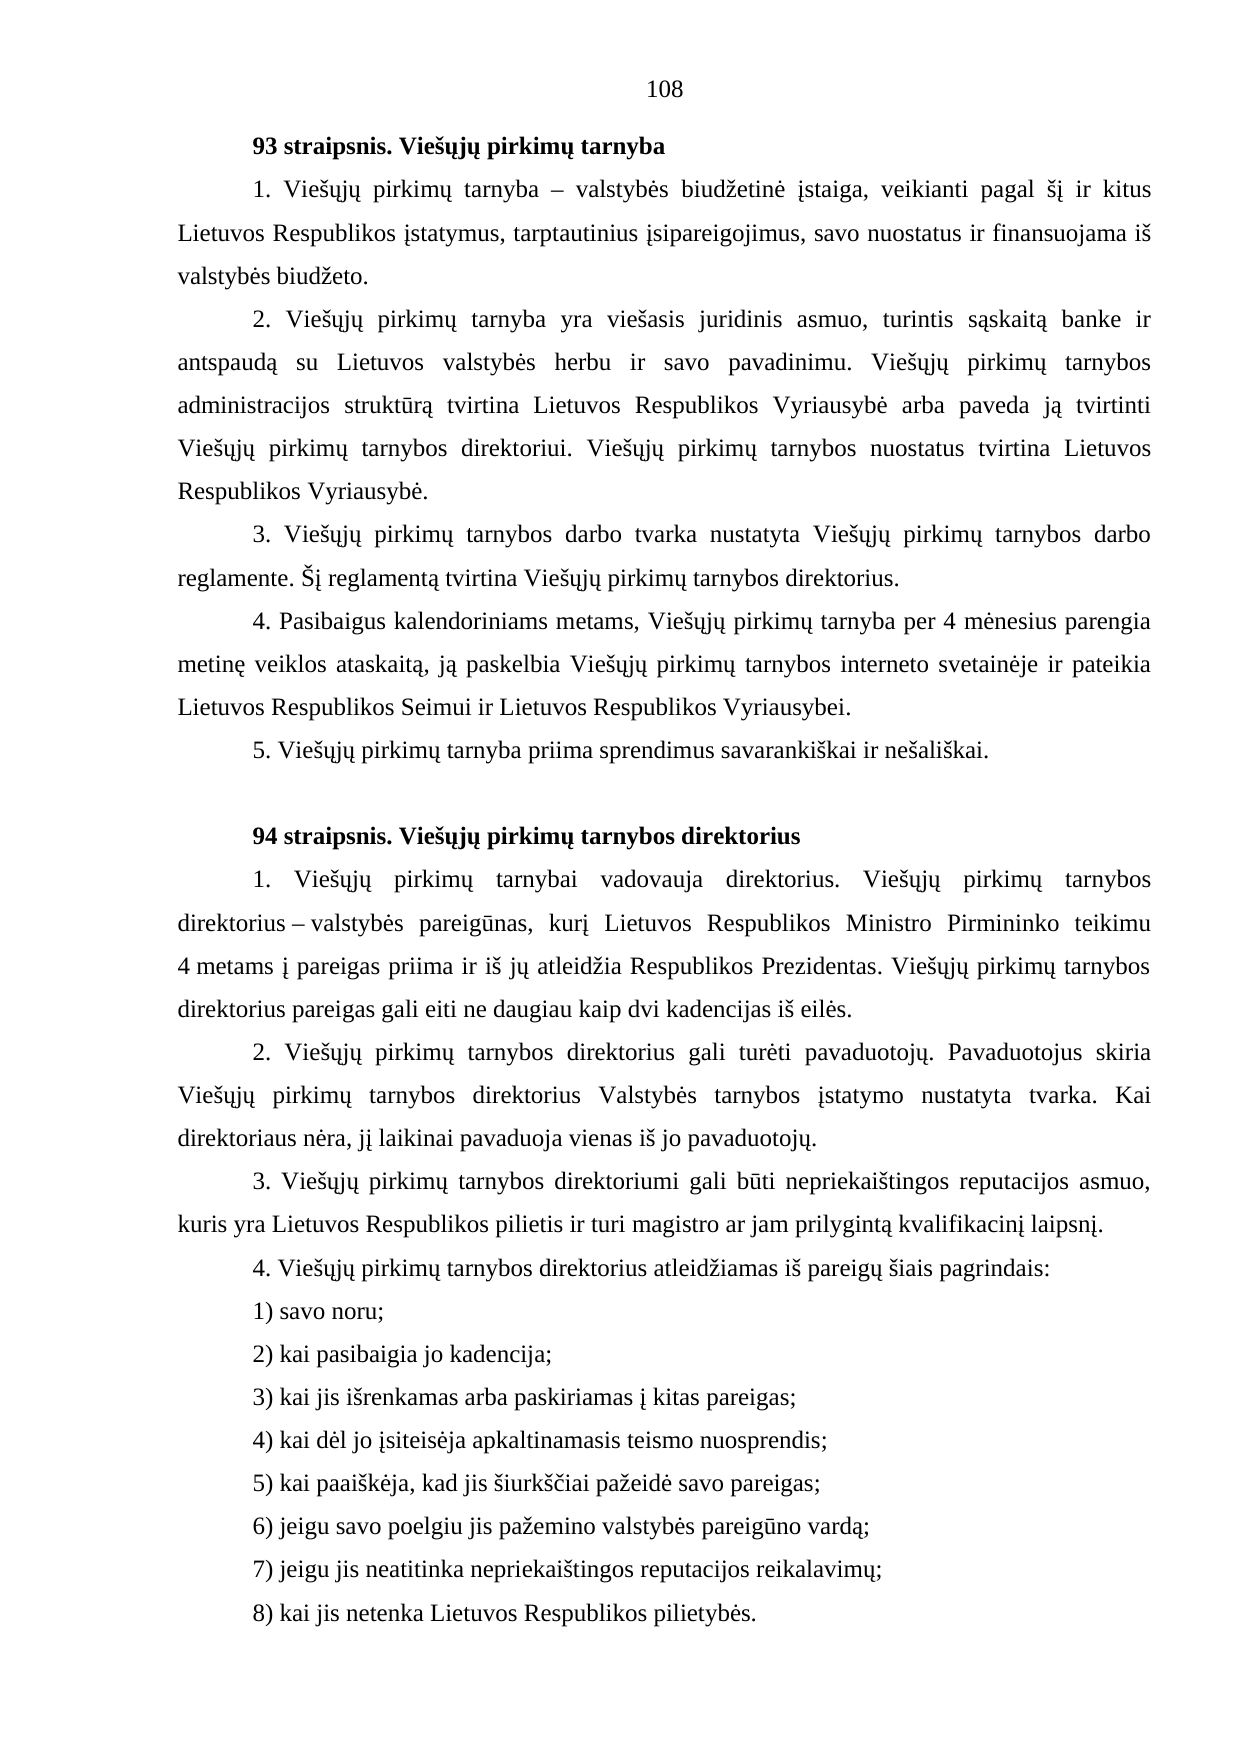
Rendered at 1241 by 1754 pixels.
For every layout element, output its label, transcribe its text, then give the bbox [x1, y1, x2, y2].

text 1. Viešųjų pirkimų tarnyba – valstybės biudžetinė įstaiga, veikianti pagal šį ir kitus Lietuvos Respublikos įstatymus, tarptautinius įsipareigojimus, savo nuostatus ir finansuojama iš valstybės biudžeto. [177, 174, 1152, 289]
text 2) kai pasibaigia jo kadencija; [177, 1339, 1152, 1368]
text 2. Viešųjų pirkimų tarnybos direktorius gali turėti pavaduotojų. Pavaduotojus skiria Viešųjų pirkimų tarnybos direktorius Valstybės tarnybos įstatymo nustatyta tvarka. Kai direktoriaus nėra, jį laikinai pavaduoja vienas iš jo pavaduotojų. [177, 1037, 1152, 1152]
text 6) jeigu savo poelgiu jis pažemino valstybės pareigūno vardą; [177, 1511, 1152, 1540]
text 5. Viešųjų pirkimų tarnyba priima sprendimus savarankiškai ir nešališkai. [177, 735, 1152, 764]
text 4. Pasibaigus kalendoriniams metams, Viešųjų pirkimų tarnyba per 4 mėnesius parengia metinę veiklos ataskaitą, ją paskelbia Viešųjų pirkimų tarnybos interneto svetainėje ir pateikia Lietuvos Respublikos Seimui ir Lietuvos Respublikos Vyriausybei. [177, 606, 1152, 721]
text 1) savo noru; [177, 1296, 1152, 1324]
text 3) kai jis išrenkamas arba paskiriamas į kitas pareigas; [177, 1382, 1152, 1411]
text 8) kai jis netenka Lietuvos Respublikos pilietybės. [177, 1598, 1152, 1626]
text 94 straipsnis. Viešųjų pirkimų tarnybos direktorius [177, 821, 1152, 850]
text 2. Viešųjų pirkimų tarnyba yra viešasis juridinis asmuo, turintis sąskaitą banke ir antspaudą su Lietuvos valstybės herbu ir savo pavadinimu. Viešųjų pirkimų tarnybos administracijos struktūrą tvirtina Lietuvos Respublikos Vyriausybė arba paveda ją tvirtinti Viešųjų pirkimų tarnybos direktoriui. Viešųjų pirkimų tarnybos nuostatus tvirtina Lietuvos Respublikos Vyriausybė. [177, 304, 1152, 505]
text 3. Viešųjų pirkimų tarnybos darbo tvarka nustatyta Viešųjų pirkimų tarnybos darbo reglamente. Šį reglamentą tvirtina Viešųjų pirkimų tarnybos direktorius. [177, 519, 1152, 591]
text 7) jeigu jis neatitinka nepriekaištingos reputacijos reikalavimų; [177, 1554, 1152, 1583]
text 3. Viešųjų pirkimų tarnybos direktoriumi gali būti nepriekaištingos reputacijos asmuo, kuris yra Lietuvos Respublikos pilietis ir turi magistro ar jam prilygintą kvalifikacinį laipsnį. [177, 1166, 1152, 1238]
text 93 straipsnis. Viešųjų pirkimų tarnyba [177, 131, 1152, 160]
text 5) kai paaiškėja, kad jis šiurkščiai pažeidė savo pareigas; [177, 1468, 1152, 1497]
text 1. Viešųjų pirkimų tarnybai vadovauja direktorius. Viešųjų pirkimų tarnybos direktorius – valstybės pareigūnas, kurį Lietuvos Respublikos Ministro Pirmininko teikimu 4 metams į pareigas priima ir iš jų atleidžia Respublikos Prezidentas. Viešųjų pirkimų tarnybos direktorius pareigas gali eiti ne daugiau kaip dvi kadencijas iš eilės. [177, 864, 1152, 1023]
text 4) kai dėl jo įsiteisėja apkaltinamasis teismo nuosprendis; [177, 1425, 1152, 1454]
text 4. Viešųjų pirkimų tarnybos direktorius atleidžiamas iš pareigų šiais pagrindais: [177, 1253, 1152, 1281]
